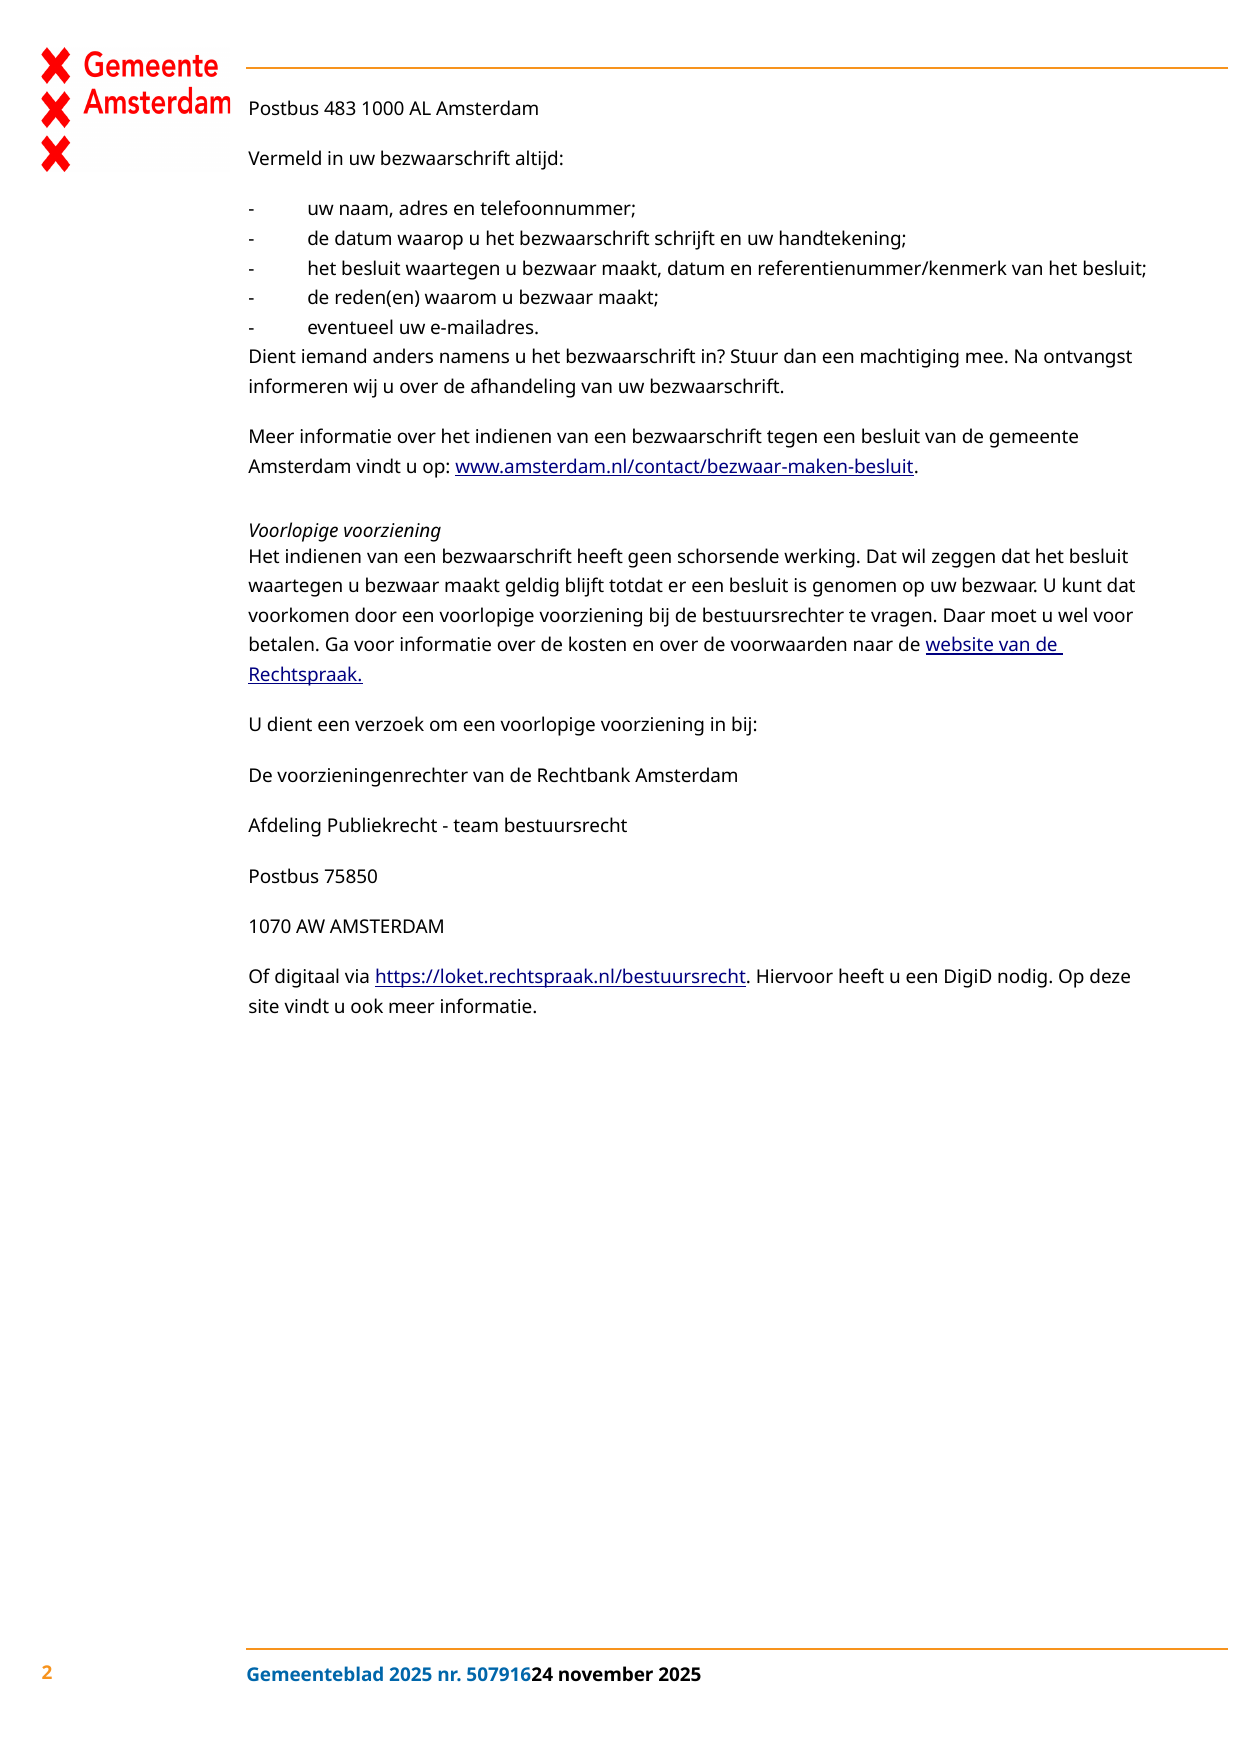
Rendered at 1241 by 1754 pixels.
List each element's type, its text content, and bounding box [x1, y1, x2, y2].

list de reden(en) waarom u bezwaar maakt; [248, 284, 1152, 310]
text Postbus 75850 [248, 863, 1152, 888]
text Postbus 483 1000 AL Amsterdam [248, 95, 1152, 121]
list uw naam, adres en telefoonnummer; [248, 196, 1152, 221]
text U dient een verzoek om een voorlopige voorziening in bij: [248, 712, 1152, 737]
text Vermeld in uw bezwaarschrift altijd: [248, 145, 1152, 171]
list de datum waarop u het bezwaarschrift schrijft en uw handtekening; [248, 225, 1152, 251]
text Dient iemand anders namens u het bezwaarschrift in? Stuur dan een machtiging mee. Na ontvangst informeren wij u over de afhandeling van uw bezwaarschrift. [248, 343, 1152, 399]
text Of digitaal via https://loket.rechtspraak.nl/bestuursrecht. Hiervoor heeft u een DigiD nodig. Op deze site vindt u ook meer informatie. [248, 964, 1152, 1019]
picture [41, 47, 231, 172]
text Meer informatie over het indienen van een bezwaarschrift tegen een besluit van de gemeente Amsterdam vindt u op: www.amsterdam.nl/contact/bezwaar-maken-besluit. [248, 423, 1152, 479]
text Het indienen van een bezwaarschrift heeft geen schorsende werking. Dat wil zeggen dat het besluit waartegen u bezwaar maakt geldig blijft totdat er een besluit is genomen op uw bezwaar. U kunt dat voorkomen door een voorlopige voorziening bij de bestuursrechter te vragen. Daar moet u wel voor betalen. Ga voor informatie over de kosten en over de voorwaarden naar de website van de Rechtspraak. [248, 543, 1152, 687]
list eventueel uw e-mailadres. [248, 314, 1152, 340]
list het besluit waartegen u bezwaar maakt, datum en referentienummer/kenmerk van het besluit; [248, 255, 1152, 281]
text De voorzieningenrechter van de Rechtbank Amsterdam [248, 762, 1152, 788]
text Voorlopige voorziening [248, 517, 1152, 543]
text 1070 AW AMSTERDAM [248, 913, 1152, 939]
text Afdeling Publiekrecht - team bestuursrecht [248, 812, 1152, 838]
